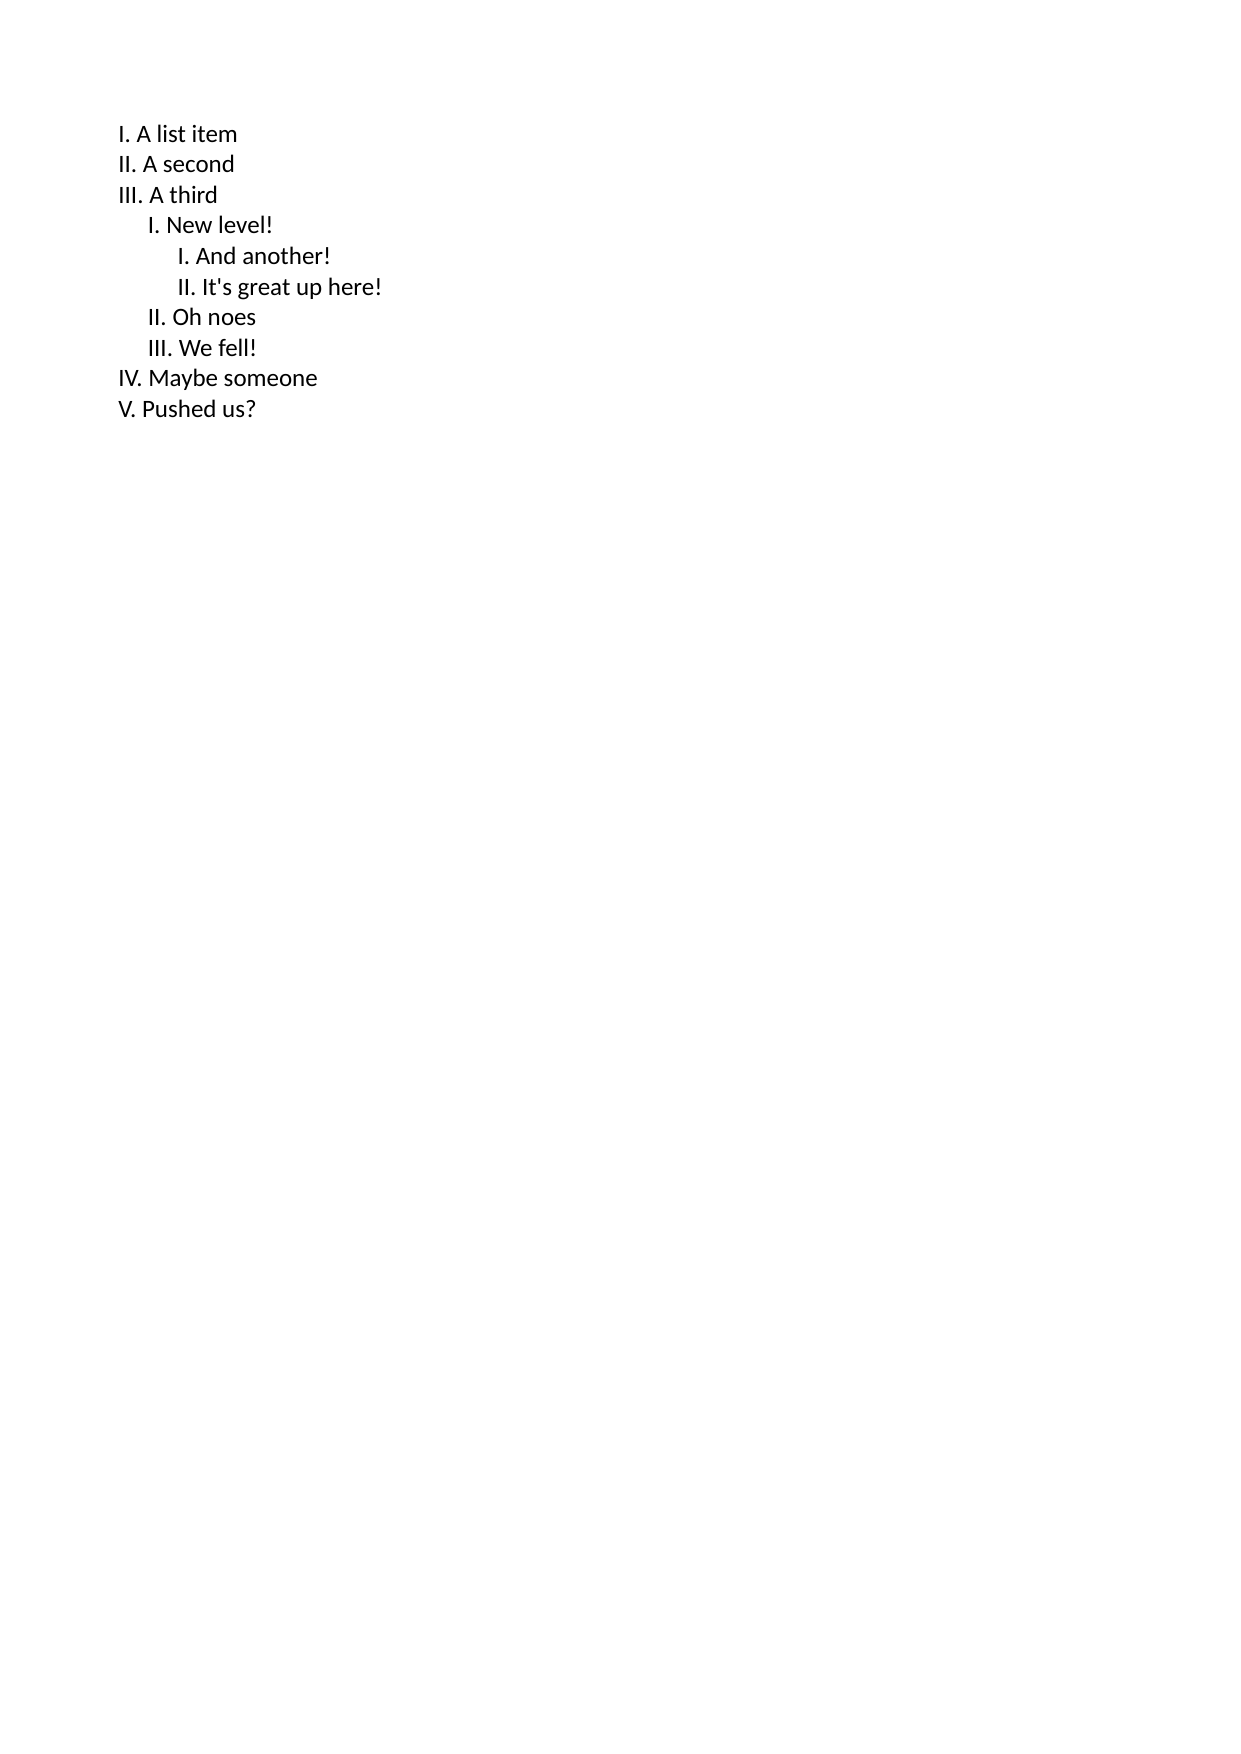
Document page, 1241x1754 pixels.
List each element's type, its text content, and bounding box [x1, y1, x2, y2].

list A second [118, 149, 1122, 179]
list Maybe someone [118, 362, 1122, 393]
list Oh noes [148, 301, 1122, 332]
list It's great up here! [177, 271, 1122, 301]
list A list item [118, 118, 1122, 149]
list Pushed us? [118, 393, 1122, 423]
list And another! [177, 240, 1122, 271]
list New level! [148, 210, 1122, 240]
list We fell! [148, 332, 1122, 362]
list A third [118, 179, 1122, 210]
